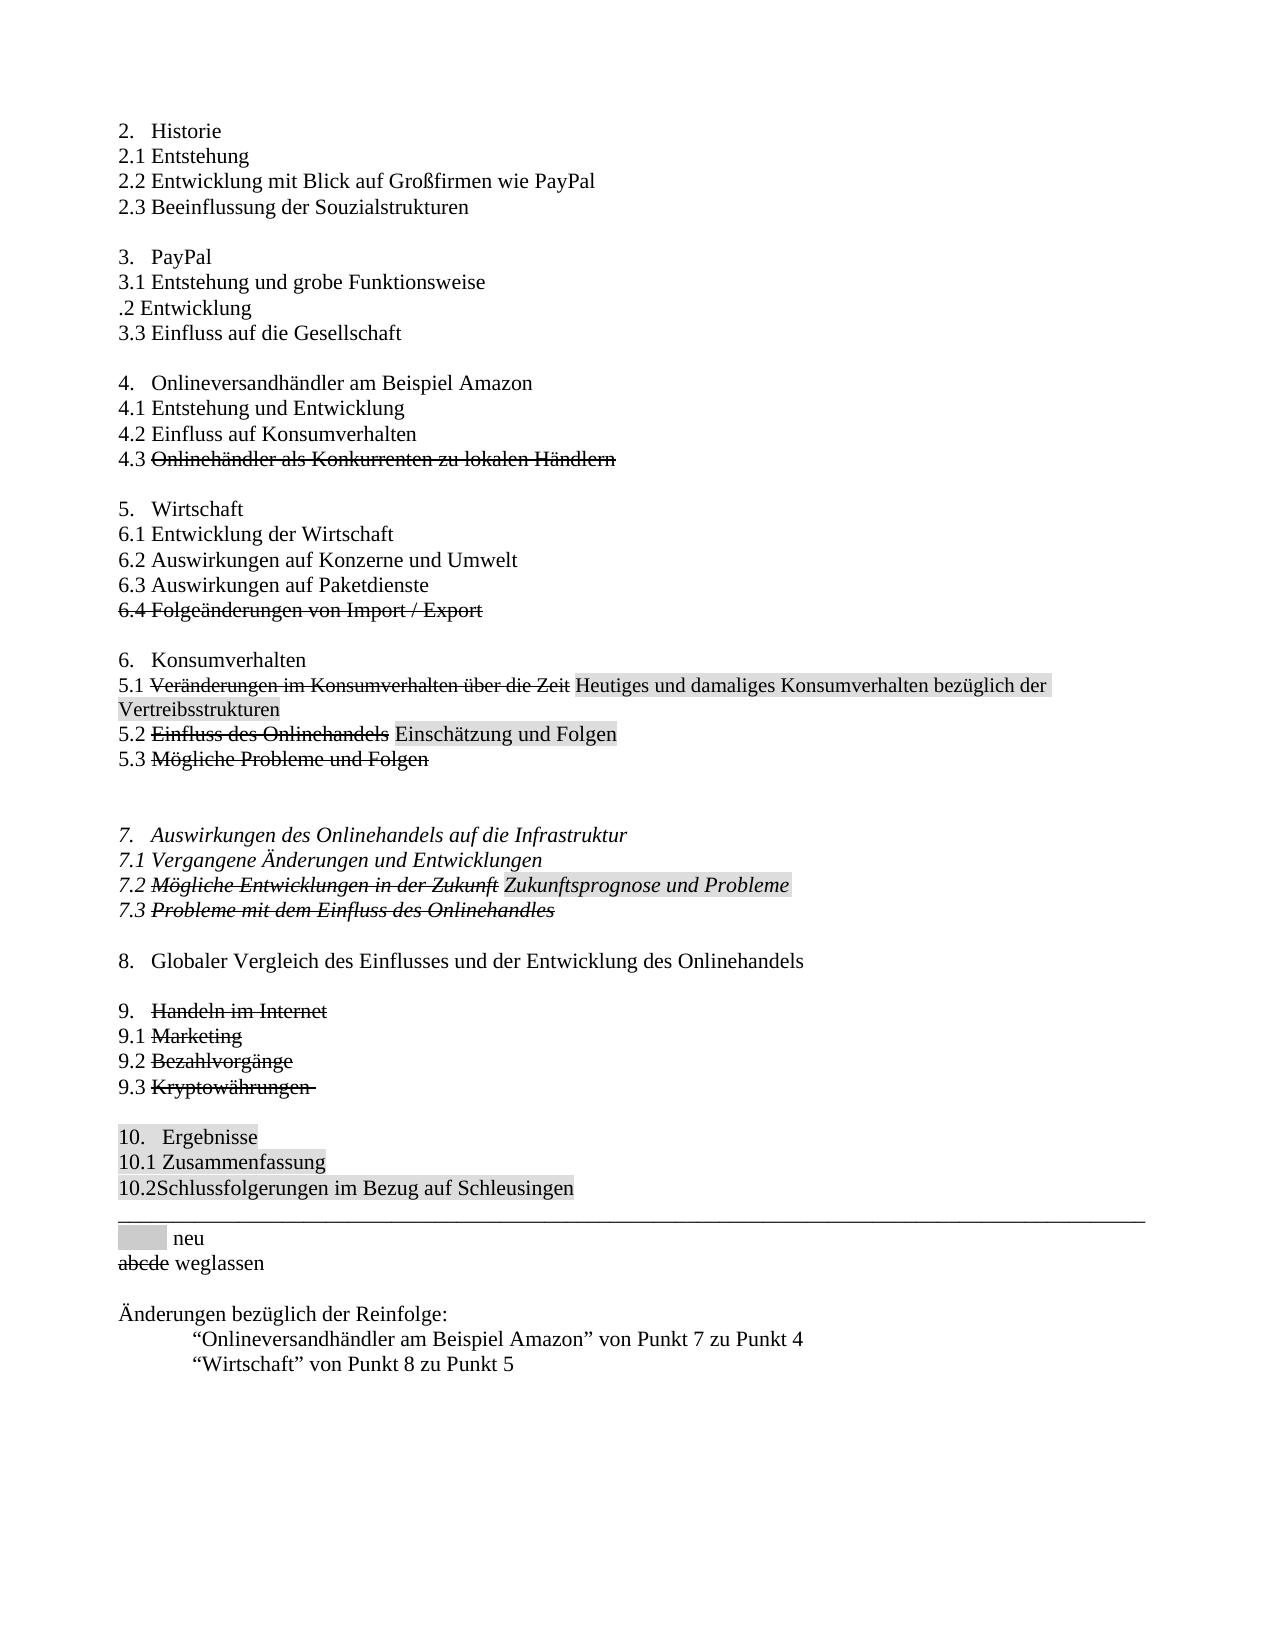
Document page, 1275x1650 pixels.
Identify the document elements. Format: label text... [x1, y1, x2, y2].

text 7. Auswirkungen des Onlinehandels auf die Infrastruktur [118, 822, 1157, 847]
text 9.3 Kryptowährungen [118, 1074, 1157, 1099]
text “Onlineversandhändler am Beispiel Amazon” von Punkt 7 zu Punkt 4 [118, 1326, 1157, 1351]
text 10. Ergebnisse [118, 1124, 1157, 1149]
text 9. Handeln im Internet [118, 998, 1157, 1023]
text neu [118, 1225, 1157, 1250]
text 5.3 Mögliche Probleme und Folgen [118, 746, 1157, 771]
text 10.2Schlussfolgerungen im Bezug auf Schleusingen [118, 1174, 1157, 1200]
text “Wirtschaft” von Punkt 8 zu Punkt 5 [118, 1351, 1157, 1376]
text 2.2 Entwicklung mit Blick auf Großfirmen wie PayPal [118, 168, 1157, 194]
text 4. Onlineversandhändler am Beispiel Amazon [118, 370, 1157, 395]
text 5. Wirtschaft [118, 496, 1157, 521]
text 4.1 Entstehung und Entwicklung [118, 395, 1157, 421]
text 7.2 Mögliche Entwicklungen in der Zukunft Zukunftsprognose und Probleme [118, 872, 1157, 897]
text 8. Globaler Vergleich des Einflusses und der Entwicklung des Onlinehandels [118, 948, 1157, 973]
text 2.3 Beeinflussung der Souzialstrukturen [118, 194, 1157, 219]
text 4.2 Einfluss auf Konsumverhalten [118, 421, 1157, 446]
text ______________________________________________________________________________________________ [118, 1200, 1157, 1225]
text 5.2 Einfluss des Onlinehandels Einschätzung und Folgen [118, 721, 1157, 746]
text 9.2 Bezahlvorgänge [118, 1048, 1157, 1074]
text 3.1 Entstehung und grobe Funktionsweise [118, 269, 1157, 294]
text 6. Konsumverhalten [118, 647, 1157, 673]
text 3.3 Einfluss auf die Gesellschaft [118, 320, 1157, 345]
text .2 Entwicklung [118, 294, 1157, 320]
text 7.3 Probleme mit dem Einfluss des Onlinehandles [118, 897, 1157, 922]
text 6.4 Folgeänderungen von Import / Export [118, 597, 1157, 622]
text 9.1 Marketing [118, 1023, 1157, 1048]
text Änderungen bezüglich der Reinfolge: [118, 1301, 1157, 1326]
text 2.1 Entstehung [118, 143, 1157, 168]
text 10.1 Zusammenfassung [118, 1149, 1157, 1174]
text 5.1 Veränderungen im Konsumverhalten über die Zeit Heutiges und damaliges Konsumverhalten bezüglich der Vertreibsstrukturen [118, 673, 1157, 721]
text 6.1 Entwicklung der Wirtschaft [118, 521, 1157, 547]
text abcde weglassen [118, 1250, 1157, 1275]
text 6.3 Auswirkungen auf Paketdienste [118, 572, 1157, 597]
text 2. Historie [118, 118, 1157, 143]
text 6.2 Auswirkungen auf Konzerne und Umwelt [118, 547, 1157, 572]
text 3. PayPal [118, 244, 1157, 269]
text 4.3 Onlinehändler als Konkurrenten zu lokalen Händlern [118, 446, 1157, 471]
text 7.1 Vergangene Änderungen und Entwicklungen [118, 847, 1157, 872]
